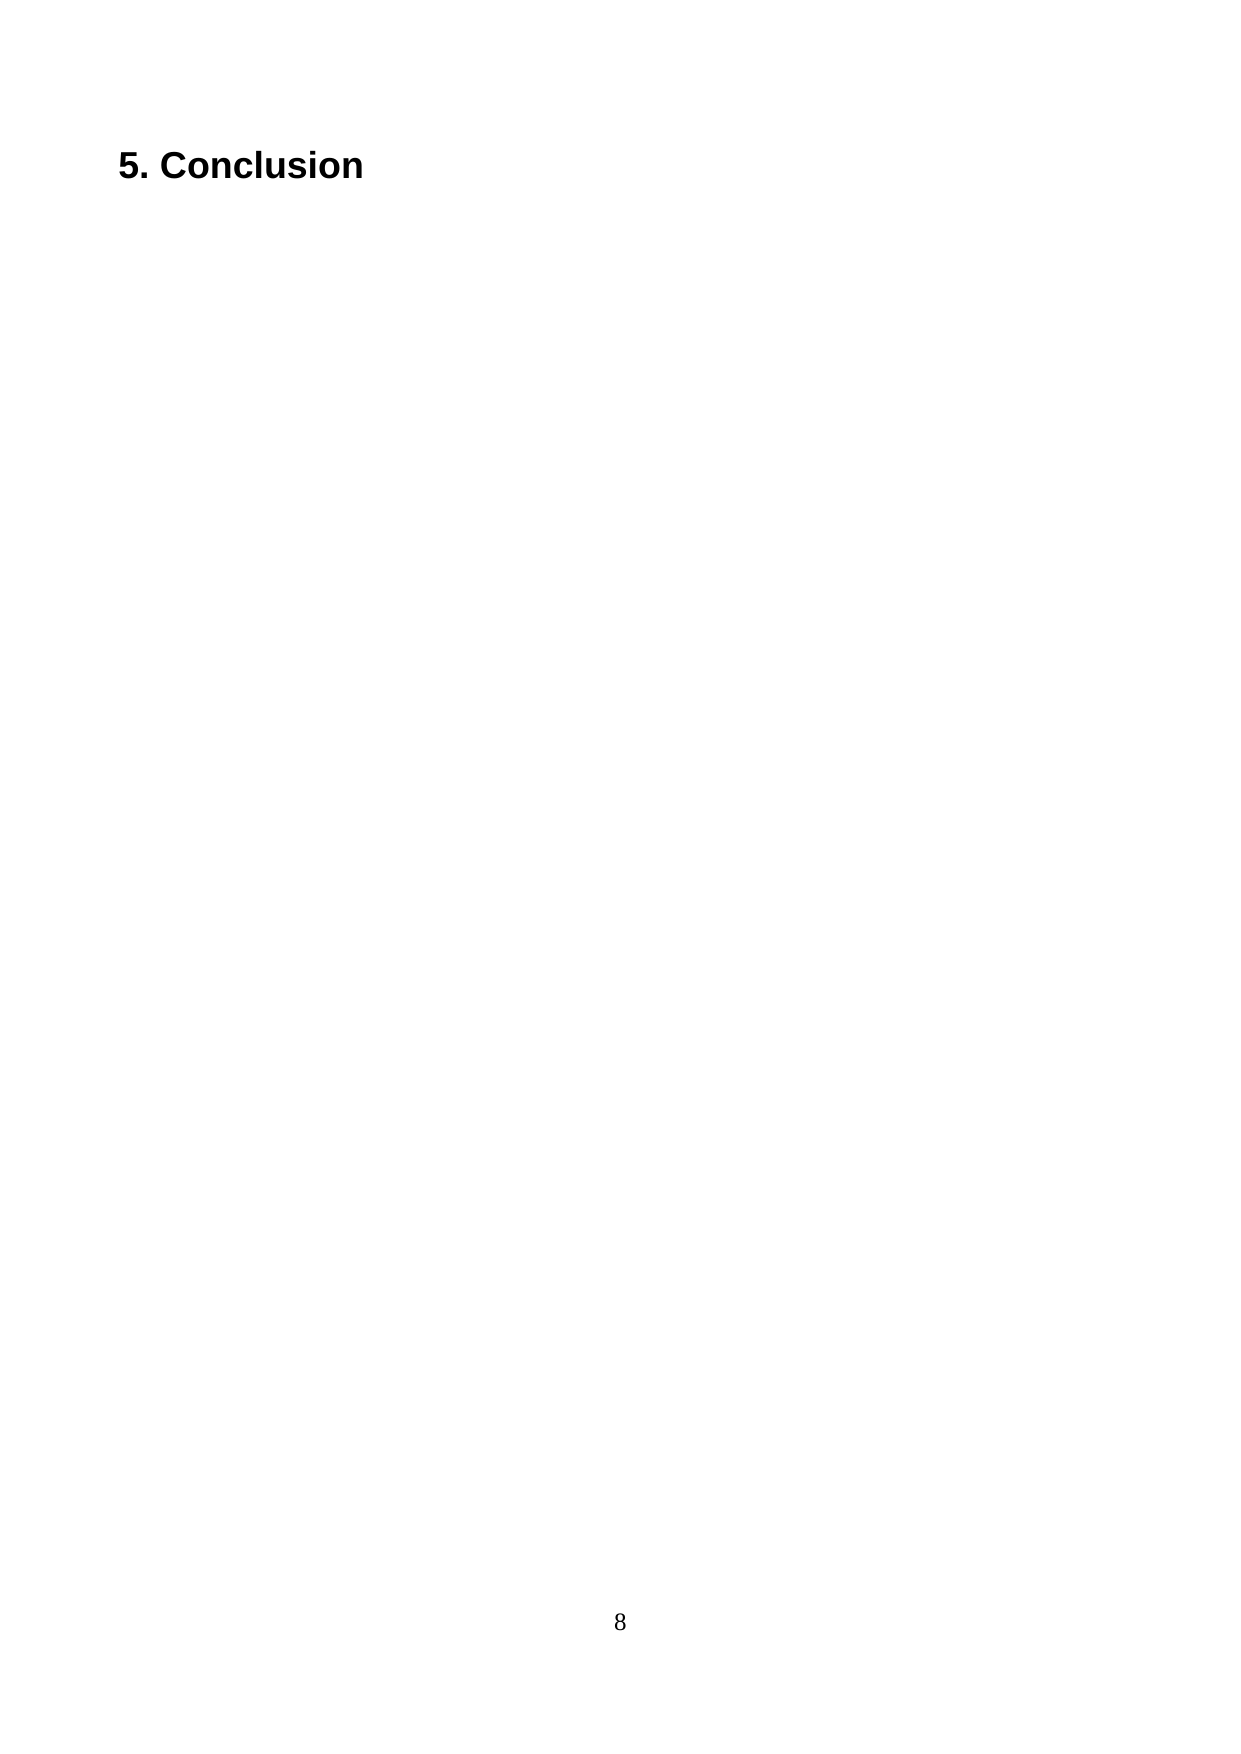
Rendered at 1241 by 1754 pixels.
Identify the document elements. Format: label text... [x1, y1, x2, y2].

subtitle 5. Conclusion [118, 143, 1122, 186]
